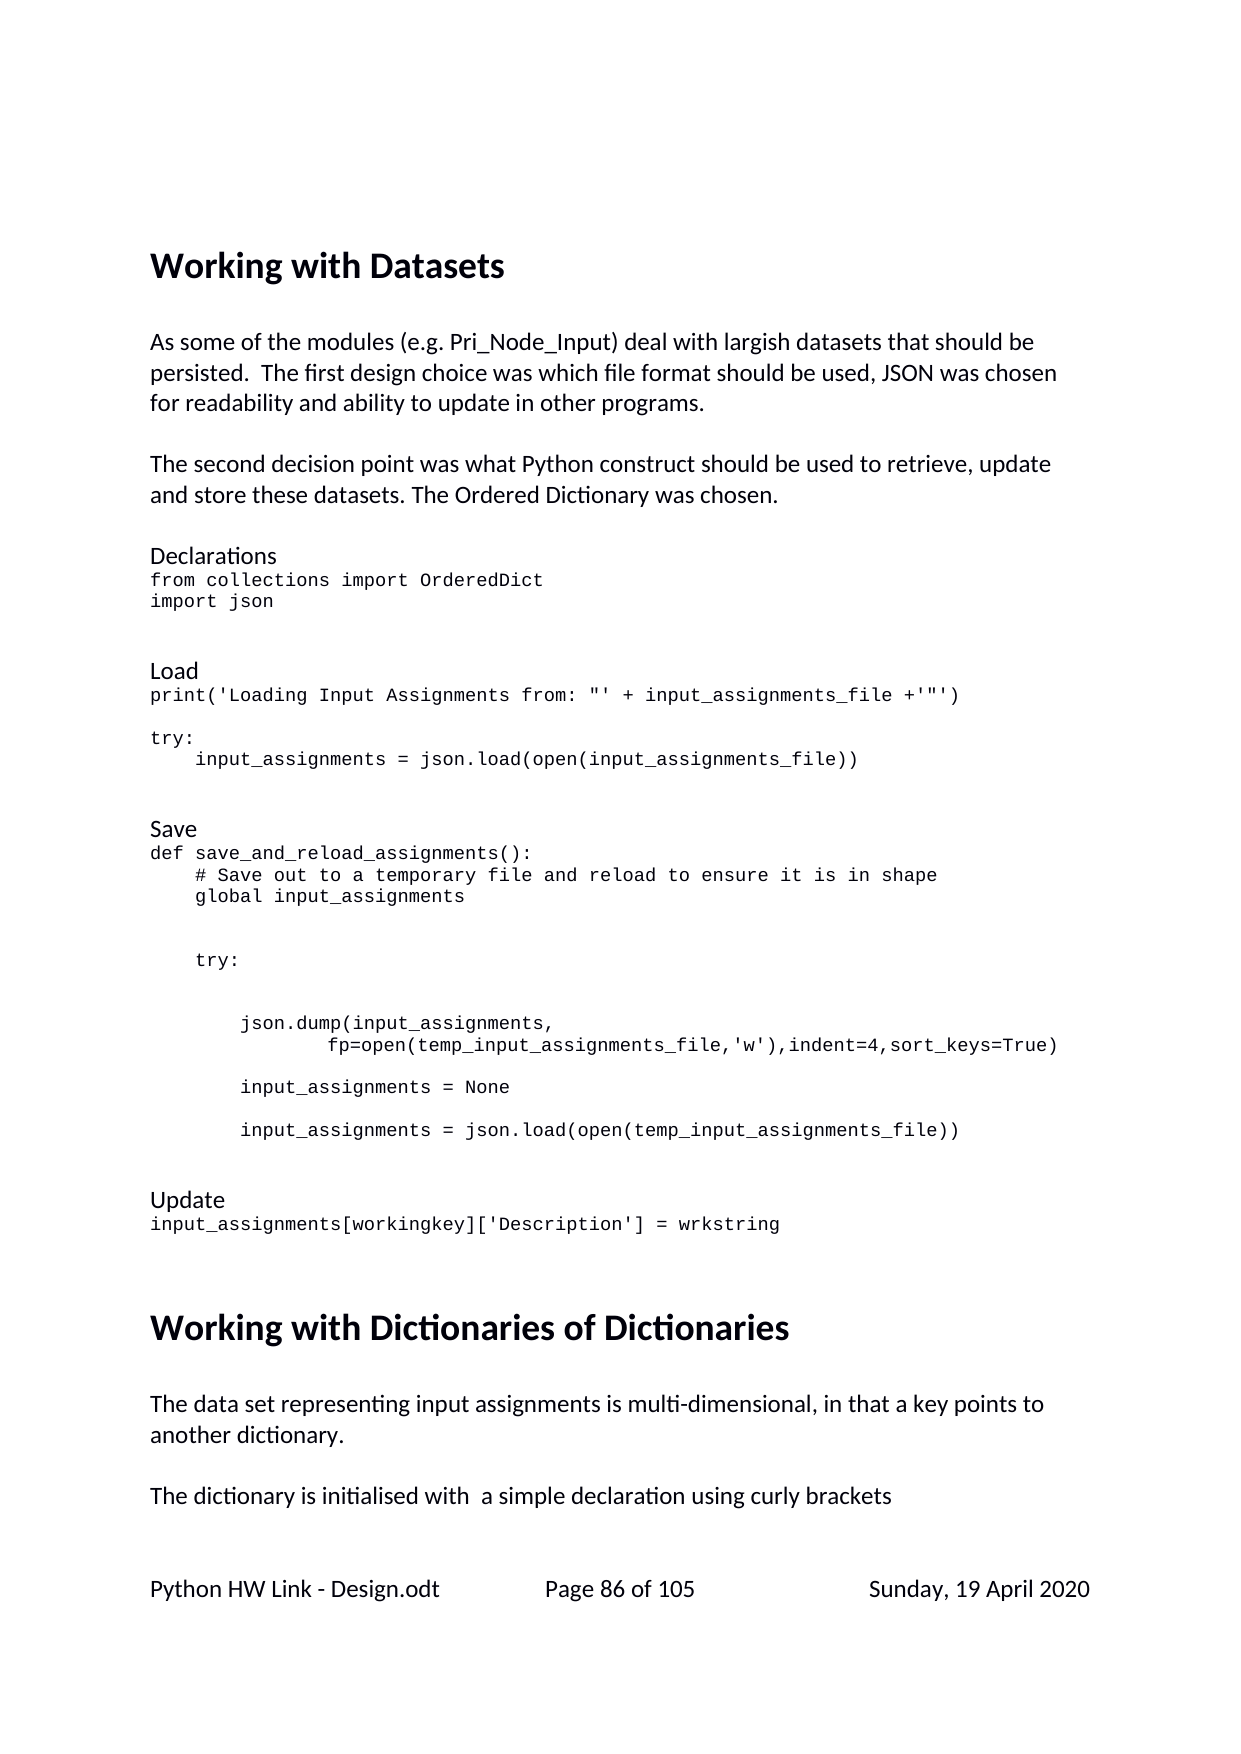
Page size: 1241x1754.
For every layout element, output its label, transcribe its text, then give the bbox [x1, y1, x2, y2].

text The second decision point was what Python construct should be used to retrieve, update and store these datasets. The Ordered Dictionary was chosen. [150, 448, 1090, 509]
text input_assignments = json.load(open(input_assignments_file)) [150, 750, 1090, 771]
text fp=open(temp_input_assignments_file,'w'),indent=4,sort_keys=True) [150, 1035, 1090, 1057]
subtitle Working with Datasets [150, 242, 1090, 287]
text # Save out to a temporary file and reload to ensure it is in shape [150, 865, 1090, 887]
text input_assignments = None [150, 1078, 1090, 1099]
text input_assignments[workingkey]['Description'] = wrkstring [150, 1214, 1090, 1236]
text Update [150, 1184, 1090, 1214]
text global input_assignments [150, 887, 1090, 908]
text Load [150, 656, 1090, 686]
text json.dump(input_assignments, [150, 1014, 1090, 1035]
text Save [150, 813, 1090, 844]
text input_assignments = json.load(open(temp_input_assignments_file)) [150, 1120, 1090, 1142]
text try: [150, 728, 1090, 750]
text Declarations [150, 540, 1090, 571]
text from collections import OrderedDict [150, 571, 1090, 592]
subtitle Working with Dictionaries of Dictionaries [150, 1304, 1090, 1350]
text The dictionary is initialised with a simple declaration using curly brackets [150, 1480, 1090, 1511]
text def save_and_reload_assignments(): [150, 844, 1090, 865]
text try: [150, 950, 1090, 972]
text print('Loading Input Assignments from: "' + input_assignments_file +'"') [150, 686, 1090, 707]
text As some of the modules (e.g. Pri_Node_Input) deal with largish datasets that should be persisted. The first design choice was which file format should be used, JSON was chosen for readability and ability to update in other programs. [150, 326, 1090, 418]
text The data set representing input assignments is multi-dimensional, in that a key points to another dictionary. [150, 1388, 1090, 1449]
text import json [150, 592, 1090, 613]
